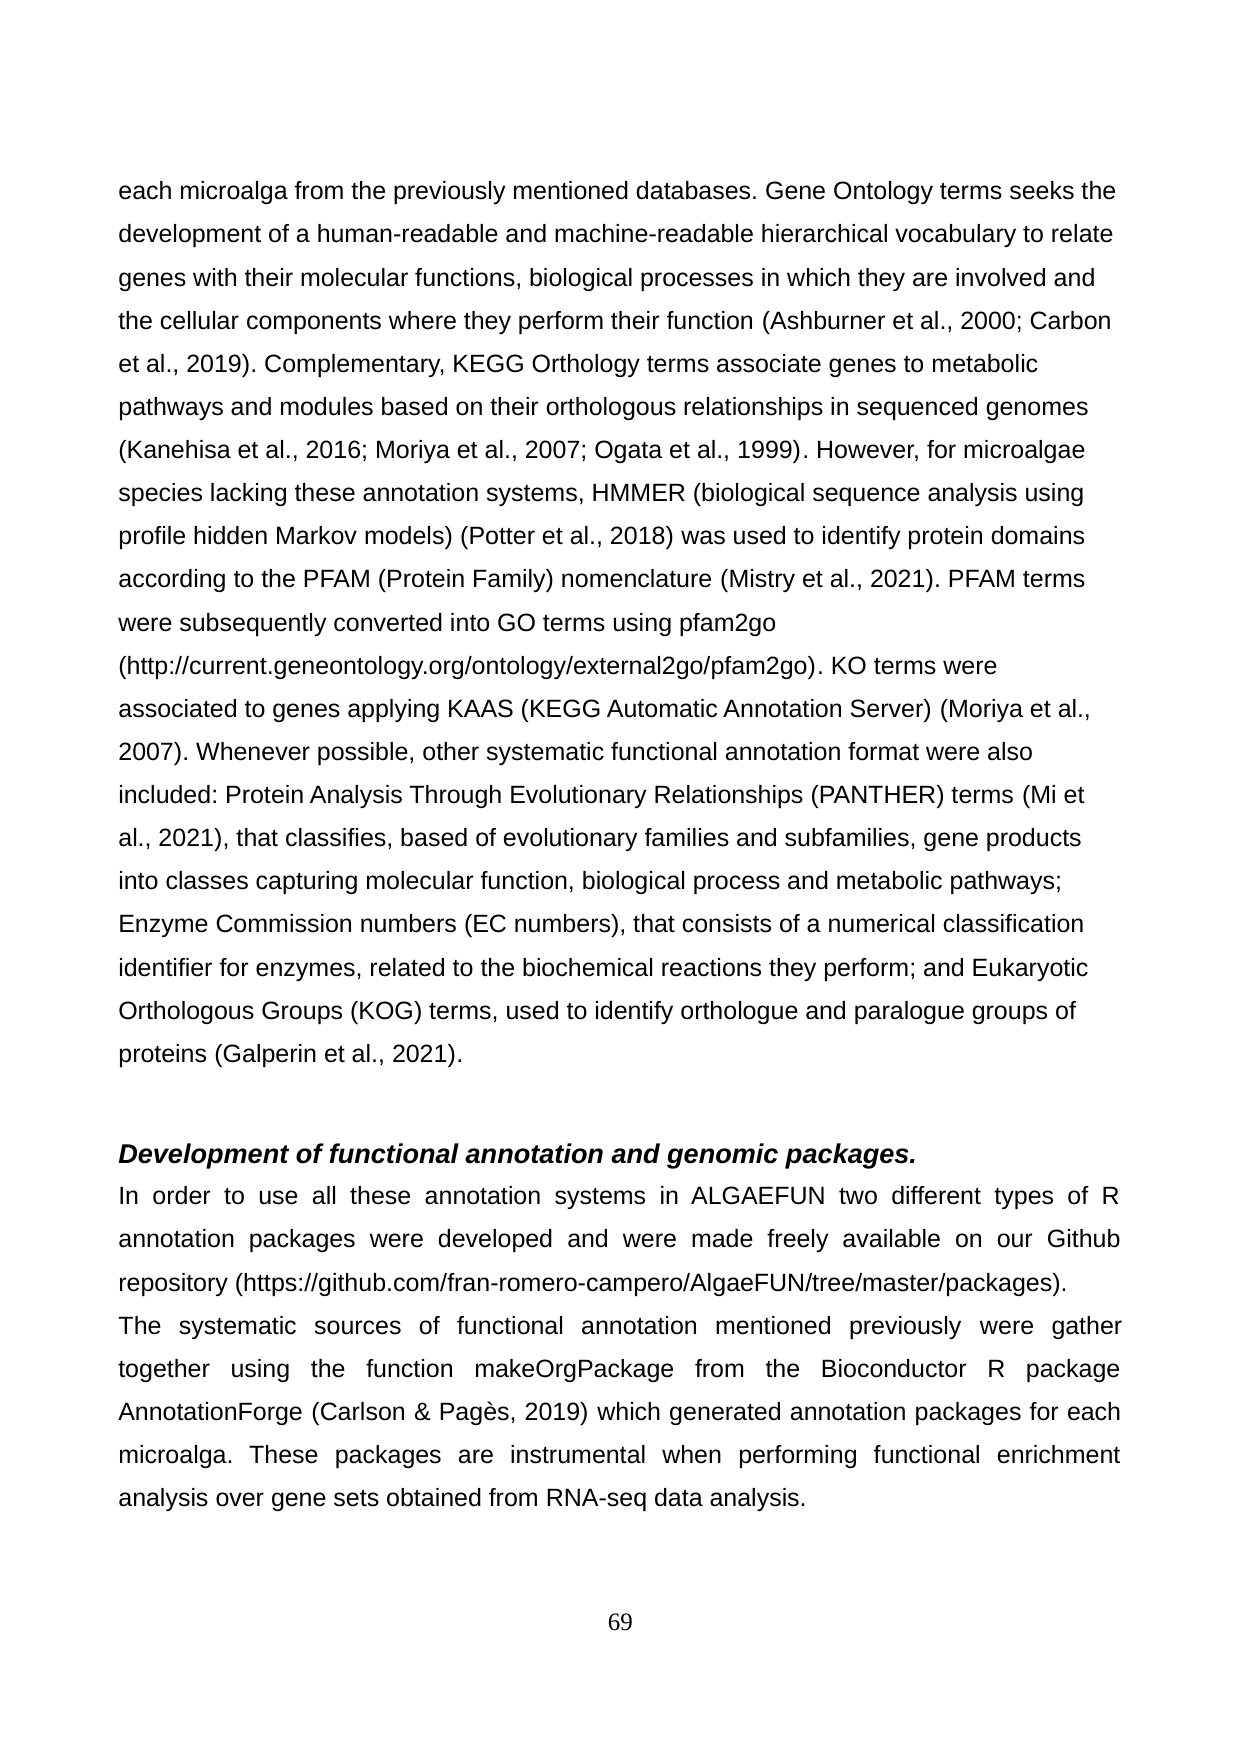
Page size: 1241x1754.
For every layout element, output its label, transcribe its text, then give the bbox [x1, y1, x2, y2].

text The systematic sources of functional annotation mentioned previously were gather together using the function makeOrgPackage from the Bioconductor R package AnnotationForge (Carlson & Pagès, 2019)⁠ which generated annotation packages for each microalga. These packages are instrumental when performing functional enrichment analysis over gene sets obtained from RNA-seq data analysis. [118, 1311, 1122, 1512]
text each microalga from the previously mentioned databases. Gene Ontology terms seeks the development of a human-readable and machine-readable hierarchical vocabulary to relate genes with their molecular functions, biological processes in which they are involved and the cellular components where they perform their function (Ashburner et al., 2000; Carbon et al., 2019)⁠. Complementary, KEGG Orthology terms associate genes to metabolic pathways and modules based on their orthologous relationships in sequenced genomes (Kanehisa et al., 2016; Moriya et al., 2007; Ogata et al., 1999)⁠. However, for microalgae species lacking these annotation systems, HMMER (biological sequence analysis using profile hidden Markov models) (Potter et al., 2018)⁠ was used to identify protein domains according to the PFAM (Protein Family) nomenclature (Mistry et al., 2021)⁠. PFAM terms were subsequently converted into GO terms using pfam2go (http://current.geneontology.org/ontology/external2go/pfam2go). KO terms were associated to genes applying KAAS (KEGG Automatic Annotation Server) (Moriya et al., 2007)⁠. Whenever possible, other systematic functional annotation format were also included: Protein Analysis Through Evolutionary Relationships (PANTHER) terms (Mi et al., 2021)⁠, that classifies, based of evolutionary families and subfamilies, gene products into classes capturing molecular function, biological process and metabolic pathways; Enzyme Commission numbers (EC numbers), that consists of a numerical classification identifier for enzymes, related to the biochemical reactions they perform; and Eukaryotic Orthologous Groups (KOG) terms, used to identify orthologue and paralogue groups of proteins (Galperin et al., 2021)⁠. [118, 176, 1122, 1068]
subtitle Development of functional annotation and genomic packages. [118, 1138, 1122, 1169]
text In order to use all these annotation systems in ALGAEFUN two different types of R annotation packages were developed and were made freely available on our Github repository (https://github.com/fran-romero-campero/AlgaeFUN/tree/master/packages). [118, 1181, 1122, 1296]
